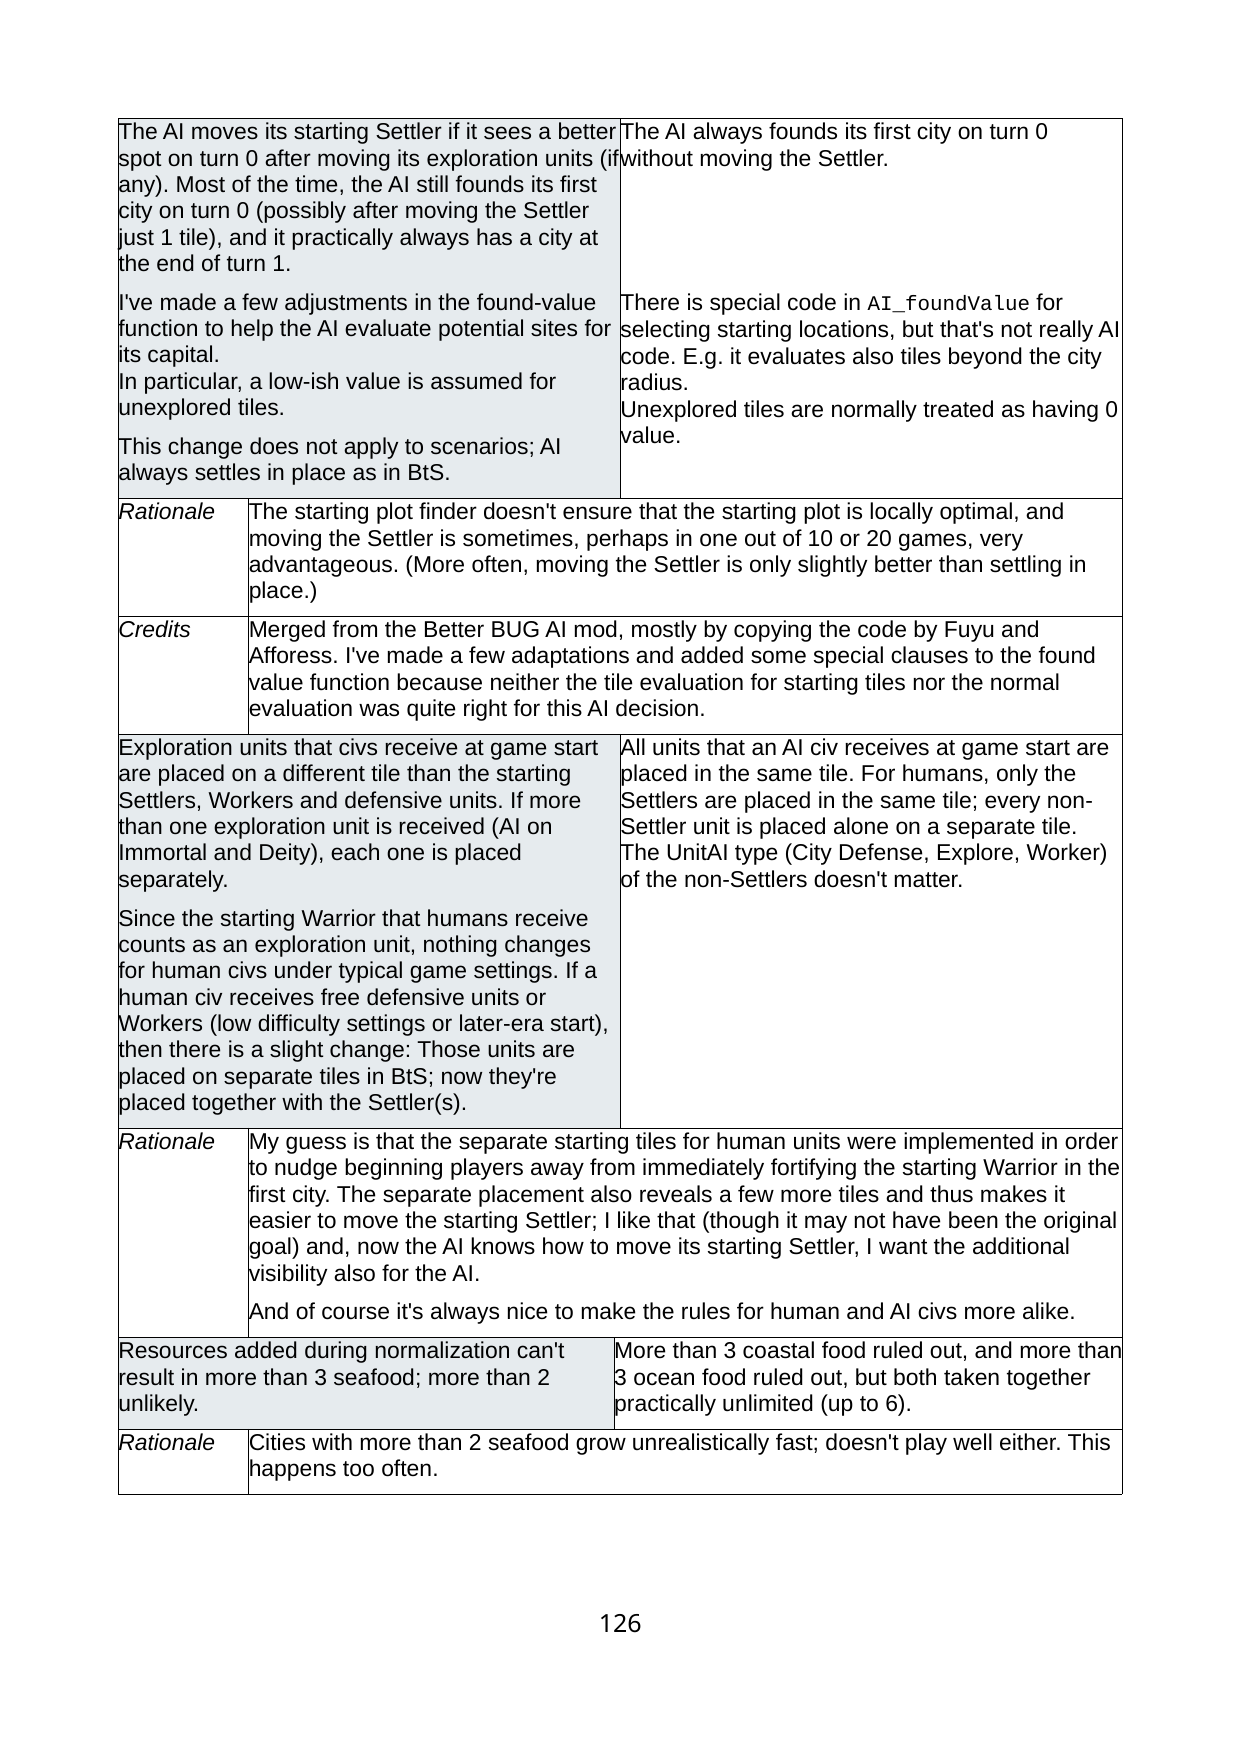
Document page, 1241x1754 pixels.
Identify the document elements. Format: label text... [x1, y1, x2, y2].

table_cell Rationale [119, 1129, 248, 1337]
table_cell My guess is that the separate starting tiles for human units were implemented in order to nudge beginning players away from immediately fortifying the starting Warrior in the first city. The separate placement also reveals a few more tiles and thus makes it easier to move the starting Settler; I like that (though it may not have been the original goal) and, now the AI knows how to move its starting Settler, I want the additional visibility also for the AI. And of course it's always nice to make the rules for human and AI civs more alike. [249, 1129, 1122, 1337]
table_cell The AI moves its starting Settler if it sees a better spot on turn 0 after moving its exploration units (if any). Most of the time, the AI still founds its first city on turn 0 (possibly after moving the Settler just 1 tile), and it practically always has a city at the end of turn 1. I've made a few adjustments in the found-value function to help the AI evaluate potential sites for its capital. In particular, a low-ish value is assumed for unexplored tiles. This change does not apply to scenarios; AI always settles in place as in BtS. [119, 119, 620, 498]
table_cell All units that an AI civ receives at game start are placed in the same tile. For humans, only the Settlers are placed in the same tile; every non-Settler unit is placed alone on a separate tile. The UnitAI type (City Defense, Explore, Worker) of the non-Settlers doesn't matter. [621, 735, 1122, 1128]
table_cell Rationale [119, 1430, 248, 1494]
table_cell Credits [119, 617, 248, 734]
table_cell The starting plot finder doesn't ensure that the starting plot is locally optimal, and moving the Settler is sometimes, perhaps in one out of 10 or 20 games, very advantageous. (More often, moving the Settler is only slightly better than settling in place.) [249, 499, 1122, 616]
table_cell Exploration units that civs receive at game start are placed on a different tile than the starting Settlers, Workers and defensive units. If more than one exploration unit is received (AI on Immortal and Deity), each one is placed separately. Since the starting Warrior that humans receive counts as an exploration unit, nothing changes for human civs under typical game settings. If a human civ receives free defensive units or Workers (low difficulty settings or later-era start), then there is a slight change: Those units are placed on separate tiles in BtS; now they're placed together with the Settler(s). [119, 735, 620, 1128]
table_cell The AI always founds its first city on turn 0 without moving the Settler. There is special code in AI_foundValue for selecting starting locations, but that's not really AI code. E.g. it evaluates also tiles beyond the city radius. Unexplored tiles are normally treated as having 0 value. [621, 119, 1122, 498]
table_cell Merged from the Better BUG AI mod, mostly by copying the code by Fuyu and Afforess. I've made a few adaptations and added some special clauses to the found value function because neither the tile evaluation for starting tiles nor the normal evaluation was quite right for this AI decision. [249, 617, 1122, 734]
table_cell Cities with more than 2 seafood grow unrealistically fast; doesn't play well either. This happens too often. [249, 1430, 1122, 1494]
table_cell More than 3 coastal food ruled out, and more than 3 ocean food ruled out, but both taken together practically unlimited (up to 6). [615, 1338, 1122, 1429]
table_cell Rationale [119, 499, 248, 616]
table_cell Resources added during normalization can't result in more than 3 seafood; more than 2 unlikely. [119, 1338, 614, 1429]
